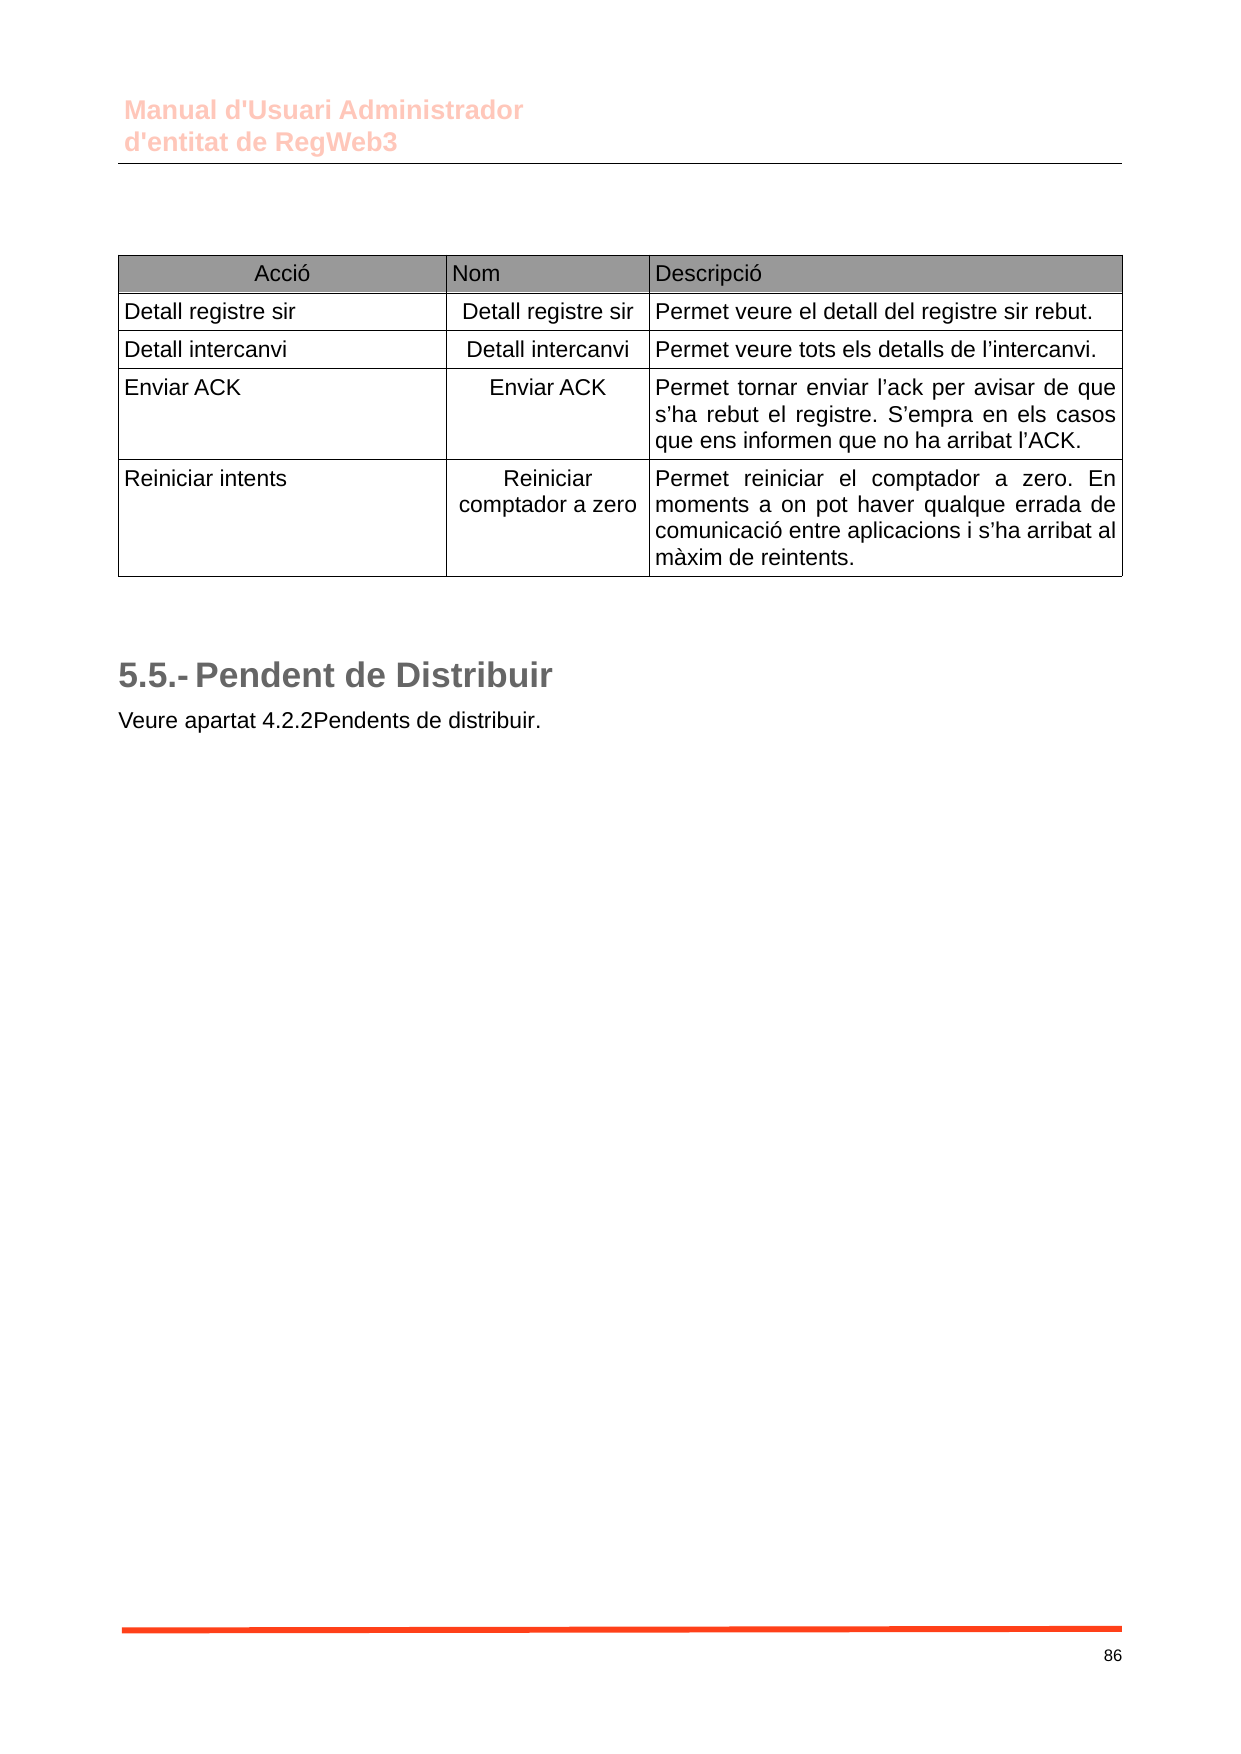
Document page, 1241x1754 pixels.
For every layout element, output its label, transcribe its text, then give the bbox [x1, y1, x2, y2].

table_cell Detall intercanvi [447, 331, 649, 368]
table_cell Enviar ACK [447, 369, 649, 459]
table_header Acció [119, 256, 446, 292]
table_header Descripció [650, 256, 1122, 292]
table_cell Permet tornar enviar l’ack per avisar de que s’ha rebut el registre. S’empra en els casos que ens informen que no ha arribat l’ACK. [650, 369, 1122, 459]
table_cell Permet veure el detall del registre sir rebut. [650, 294, 1122, 330]
table_header Nom [447, 256, 649, 292]
table_cell Detall registre sir [119, 294, 446, 330]
subtitle Pendent de Distribuir [118, 654, 1122, 694]
table_cell Enviar ACK [119, 369, 446, 459]
table_cell Detall registre sir [447, 294, 649, 330]
table_cell Reiniciar comptador a zero [447, 460, 649, 576]
table_cell Detall intercanvi [119, 331, 446, 368]
table_cell Reiniciar intents [119, 460, 446, 576]
table_cell Permet veure tots els detalls de l’intercanvi. [650, 331, 1122, 368]
table_cell Permet reiniciar el comptador a zero. En moments a on pot haver qualque errada de comunicació entre aplicacions i s’ha arribat al màxim de reintents. [650, 460, 1122, 576]
text Veure apartat 4.2.2Pendents de distribuir. [118, 707, 1122, 733]
